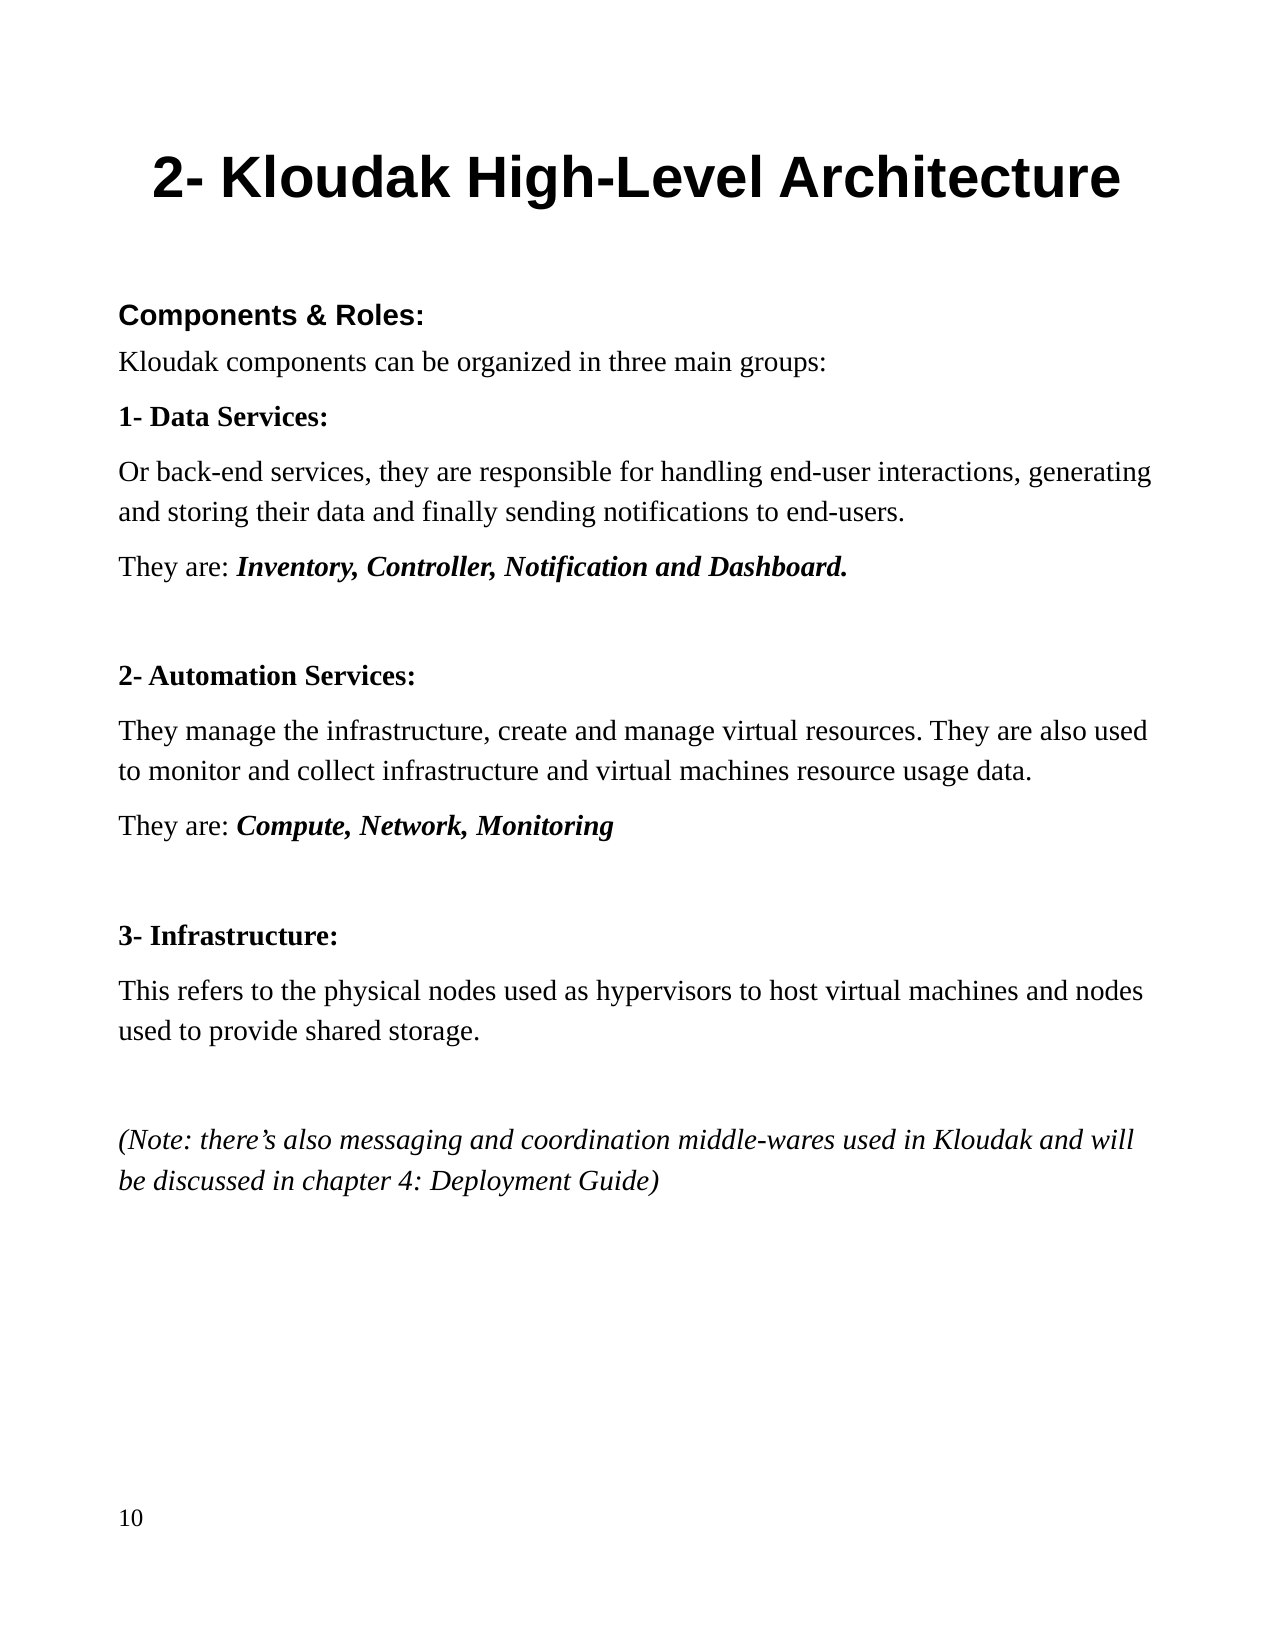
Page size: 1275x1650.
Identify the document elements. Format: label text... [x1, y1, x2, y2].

text They manage the infrastructure, create and manage virtual resources. They are also used to monitor and collect infrastructure and virtual machines resource usage data. [118, 713, 1157, 787]
text They are: Compute, Network, Monitoring [118, 808, 1157, 842]
text This refers to the physical nodes used as hypervisors to host virtual machines and nodes used to provide shared storage. [118, 973, 1157, 1046]
text They are: Inventory, Controller, Notification and Dashboard. [118, 549, 1157, 582]
text 3- Infrastructure: [118, 918, 1157, 951]
text 2- Automation Services: [118, 658, 1157, 692]
text Or back-end services, they are responsible for handling end-user interactions, generating and storing their data and finally sending notifications to end-users. [118, 454, 1157, 528]
text (Note: there’s also messaging and coordination middle-wares used in Kloudak and will be discussed in chapter 4: Deployment Guide) [118, 1122, 1157, 1196]
subtitle Components & Roles: [118, 298, 1157, 332]
title 2- Kloudak High-Level Architecture [118, 143, 1157, 210]
text Kloudak components can be organized in three main groups: [118, 344, 1157, 378]
text 1- Data Services: [118, 399, 1157, 433]
